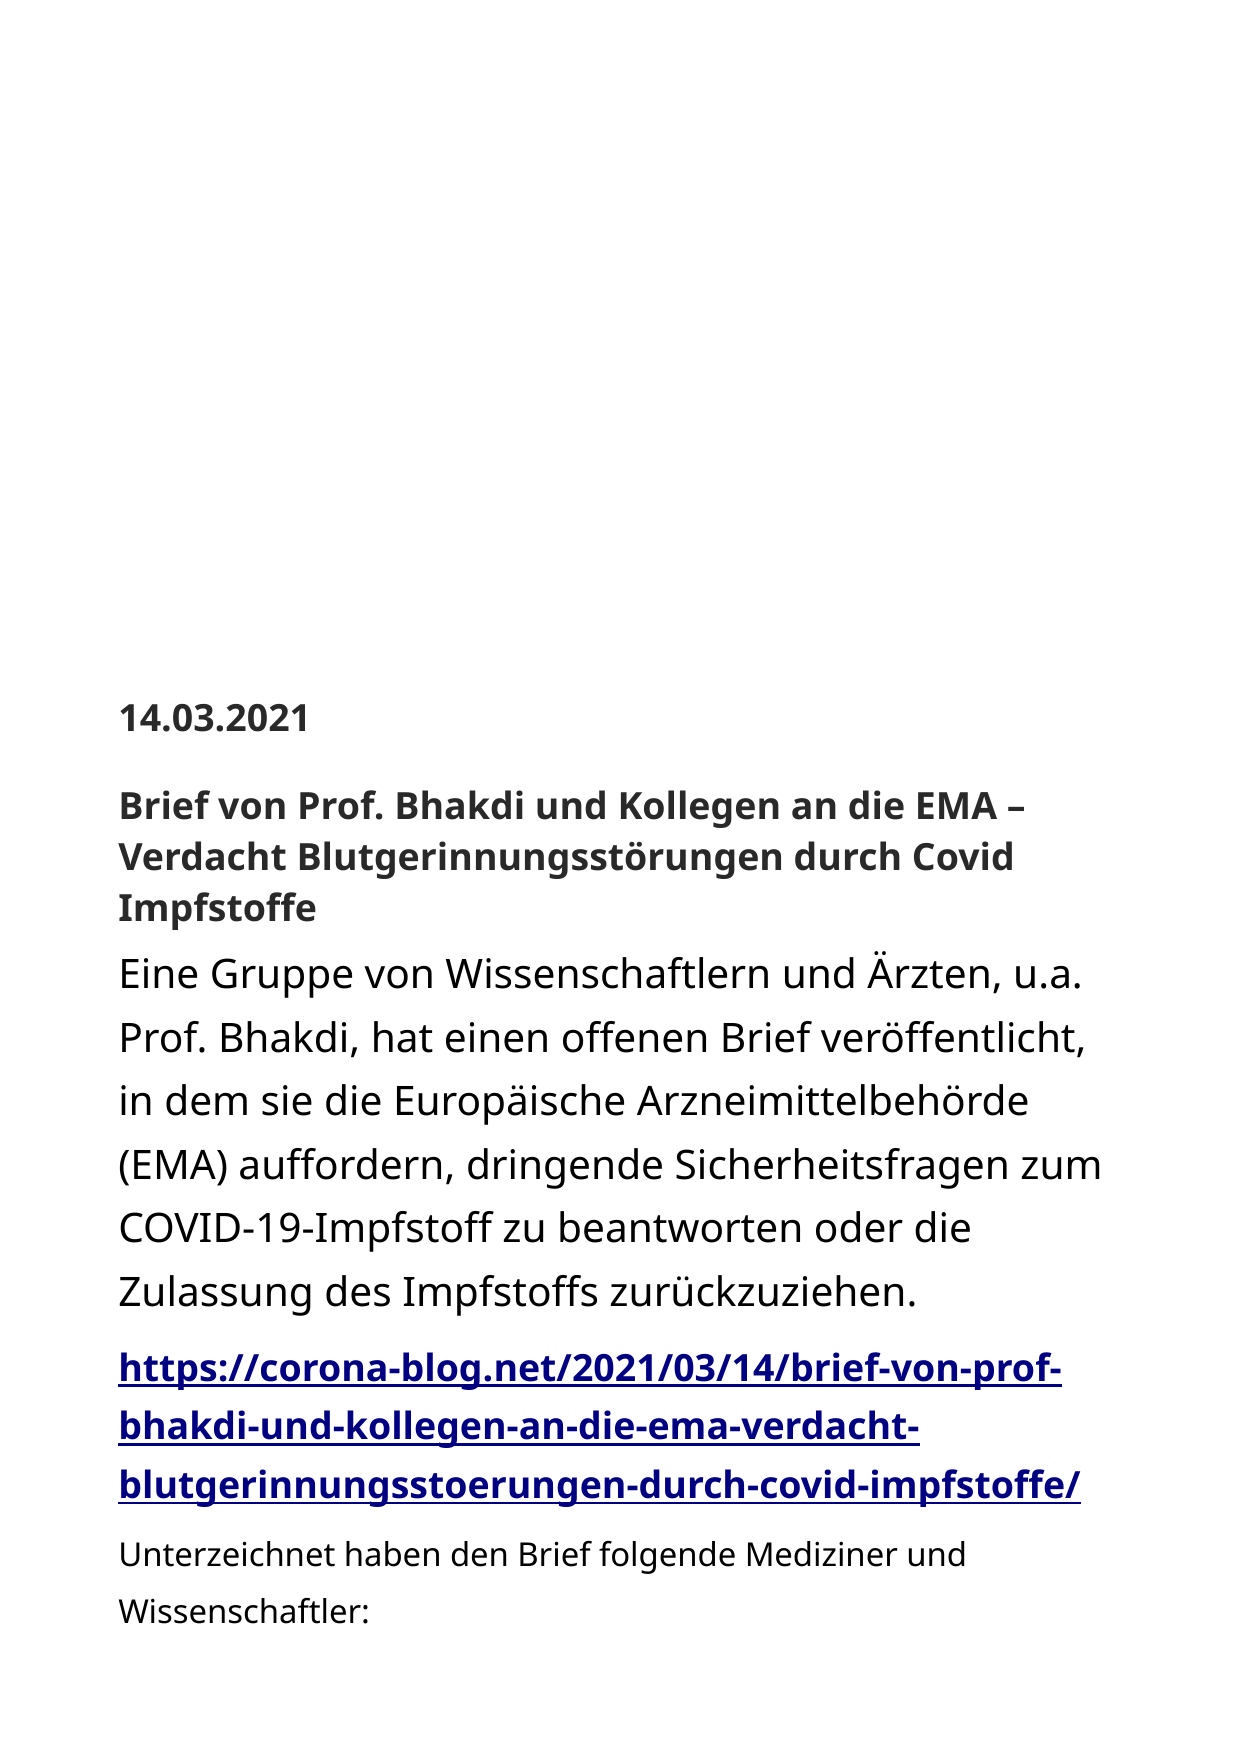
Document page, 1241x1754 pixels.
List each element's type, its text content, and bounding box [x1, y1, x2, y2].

text Unterzeichnet haben den Brief folgende Mediziner und Wissenschaftler: [118, 1532, 1122, 1635]
subtitle Brief von Prof. Bhakdi und Kollegen an die EMA – Verdacht Blutgerinnungsstörungen durch Covid Impfstoffe [118, 779, 1122, 933]
text https://corona-blog.net/2021/03/14/brief-von-prof-bhakdi-und-kollegen-an-die-ema-verdacht-blutgerinnungsstoerungen-durch-covid-impfstoffe/ [118, 1341, 1122, 1509]
subtitle 14.03.2021 [118, 691, 1122, 742]
text Eine Gruppe von Wissenschaftlern und Ärzten, u.a. Prof. Bhakdi, hat einen offenen Brief veröffentlicht, in dem sie die Europäische Arzneimittelbehörde (EMA) auffordern, dringende Sicherheitsfragen zum COVID-19-Impfstoff zu beantworten oder die Zulassung des Impfstoffs zurückzuziehen. [118, 945, 1122, 1318]
